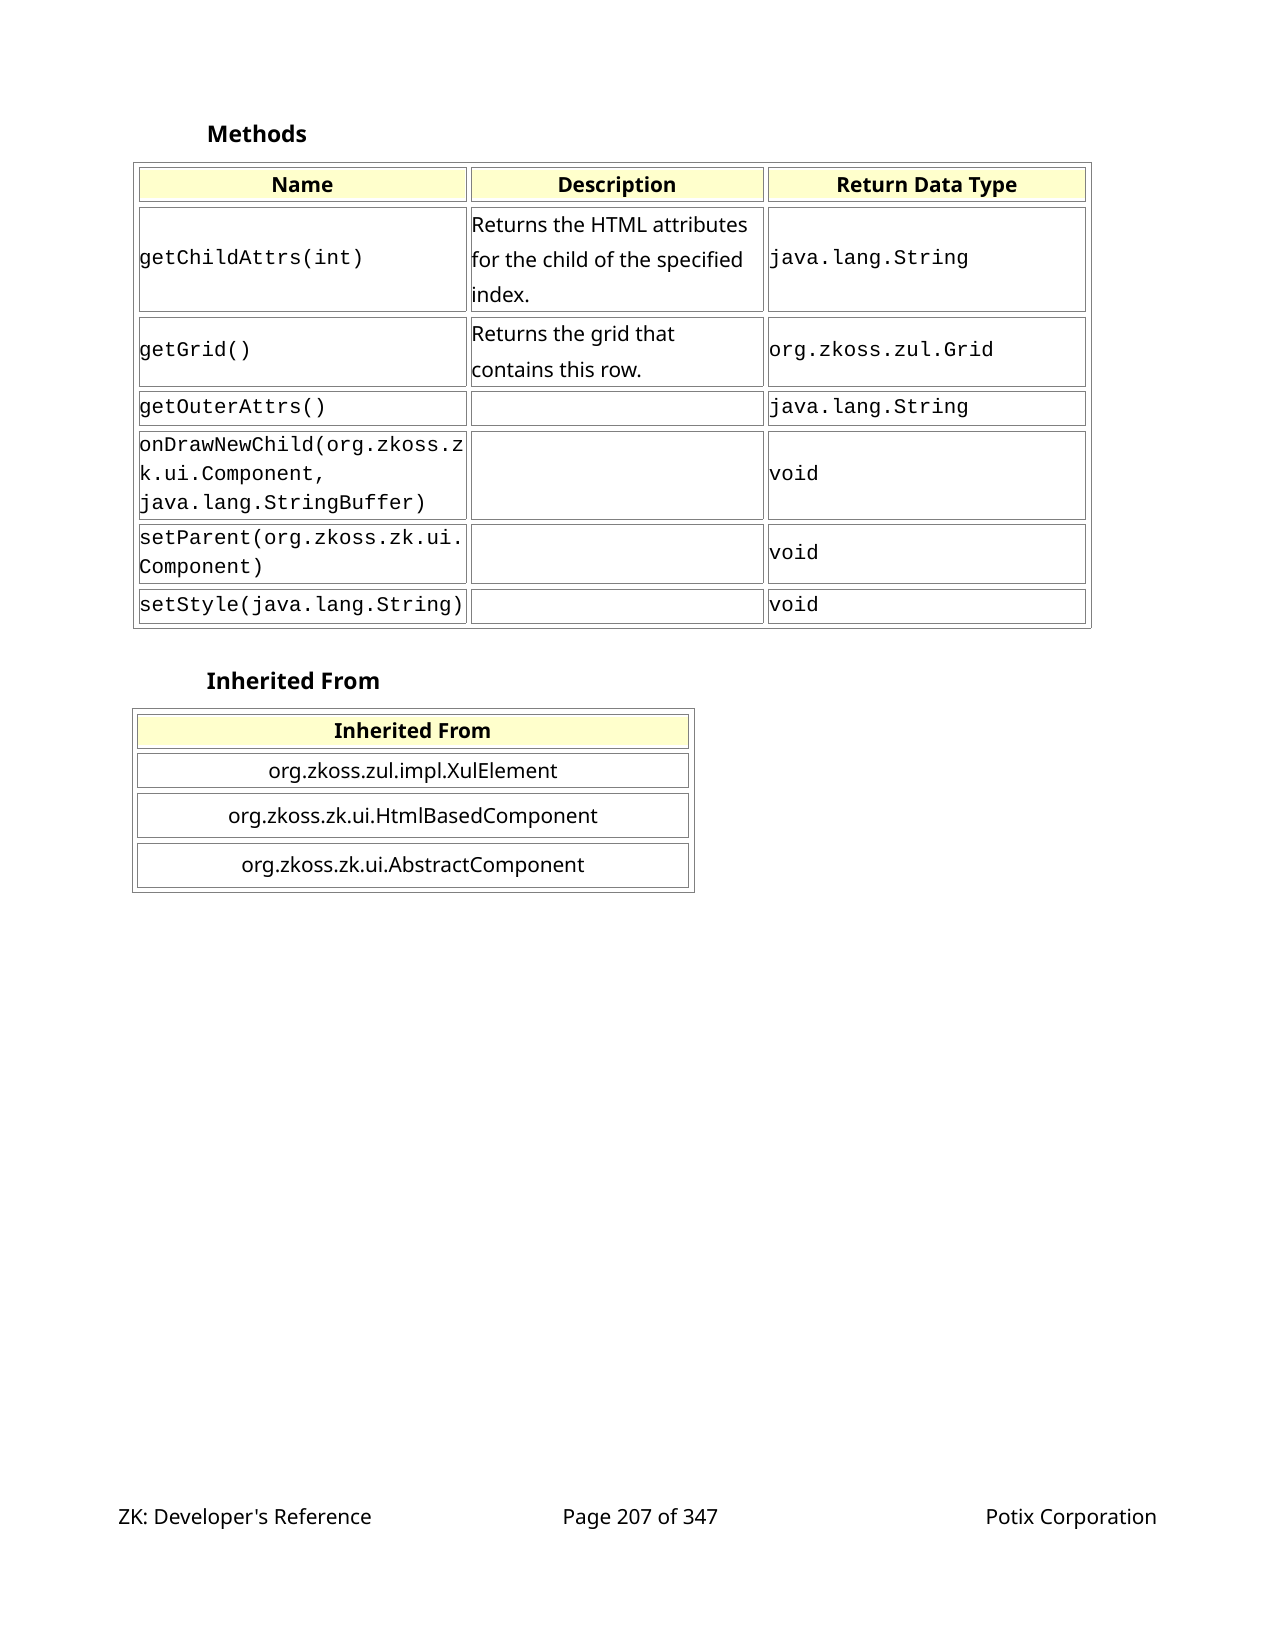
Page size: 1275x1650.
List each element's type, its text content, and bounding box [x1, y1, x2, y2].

table_cell java.lang.String [766, 386, 1088, 425]
table_cell getChildAttrs(int) [136, 201, 468, 311]
subtitle Methods [207, 118, 1157, 149]
table_cell [468, 519, 766, 583]
table_cell getGrid() [136, 311, 468, 386]
table_cell void [766, 519, 1088, 583]
table_header Name [136, 163, 468, 201]
table_cell Returns the HTML attributes for the child of the specified index. [468, 201, 766, 311]
table_cell void [766, 425, 1088, 519]
table_cell setParent(org.zkoss.zk.ui.Component) [136, 519, 468, 583]
table_cell setStyle(java.lang.String) [136, 583, 468, 623]
table_cell onDrawNewChild(org.zkoss.zk.ui.Component, java.lang.StringBuffer) [136, 425, 468, 519]
table_cell Returns the grid that contains this row. [468, 311, 766, 386]
table_header Description [468, 163, 766, 201]
table_cell org.zkoss.zk.ui.HtmlBasedComponent [134, 787, 691, 837]
table_cell [472, 590, 763, 623]
table_cell getOuterAttrs() [136, 386, 468, 425]
table_cell java.lang.String [766, 201, 1088, 311]
table_cell [472, 392, 763, 425]
table_header Return Data Type [766, 163, 1088, 201]
table_header Inherited From [134, 709, 691, 748]
table_cell [468, 425, 766, 519]
table_cell org.zkoss.zul.impl.XulElement [134, 748, 691, 787]
subtitle Inherited From [207, 665, 1157, 696]
table_cell org.zkoss.zul.Grid [766, 311, 1088, 386]
table_cell [468, 583, 766, 623]
table_cell [472, 432, 763, 519]
table_cell org.zkoss.zk.ui.AbstractComponent [134, 837, 691, 887]
table_cell [472, 525, 763, 583]
table_cell void [766, 583, 1088, 623]
table_cell [468, 386, 766, 425]
